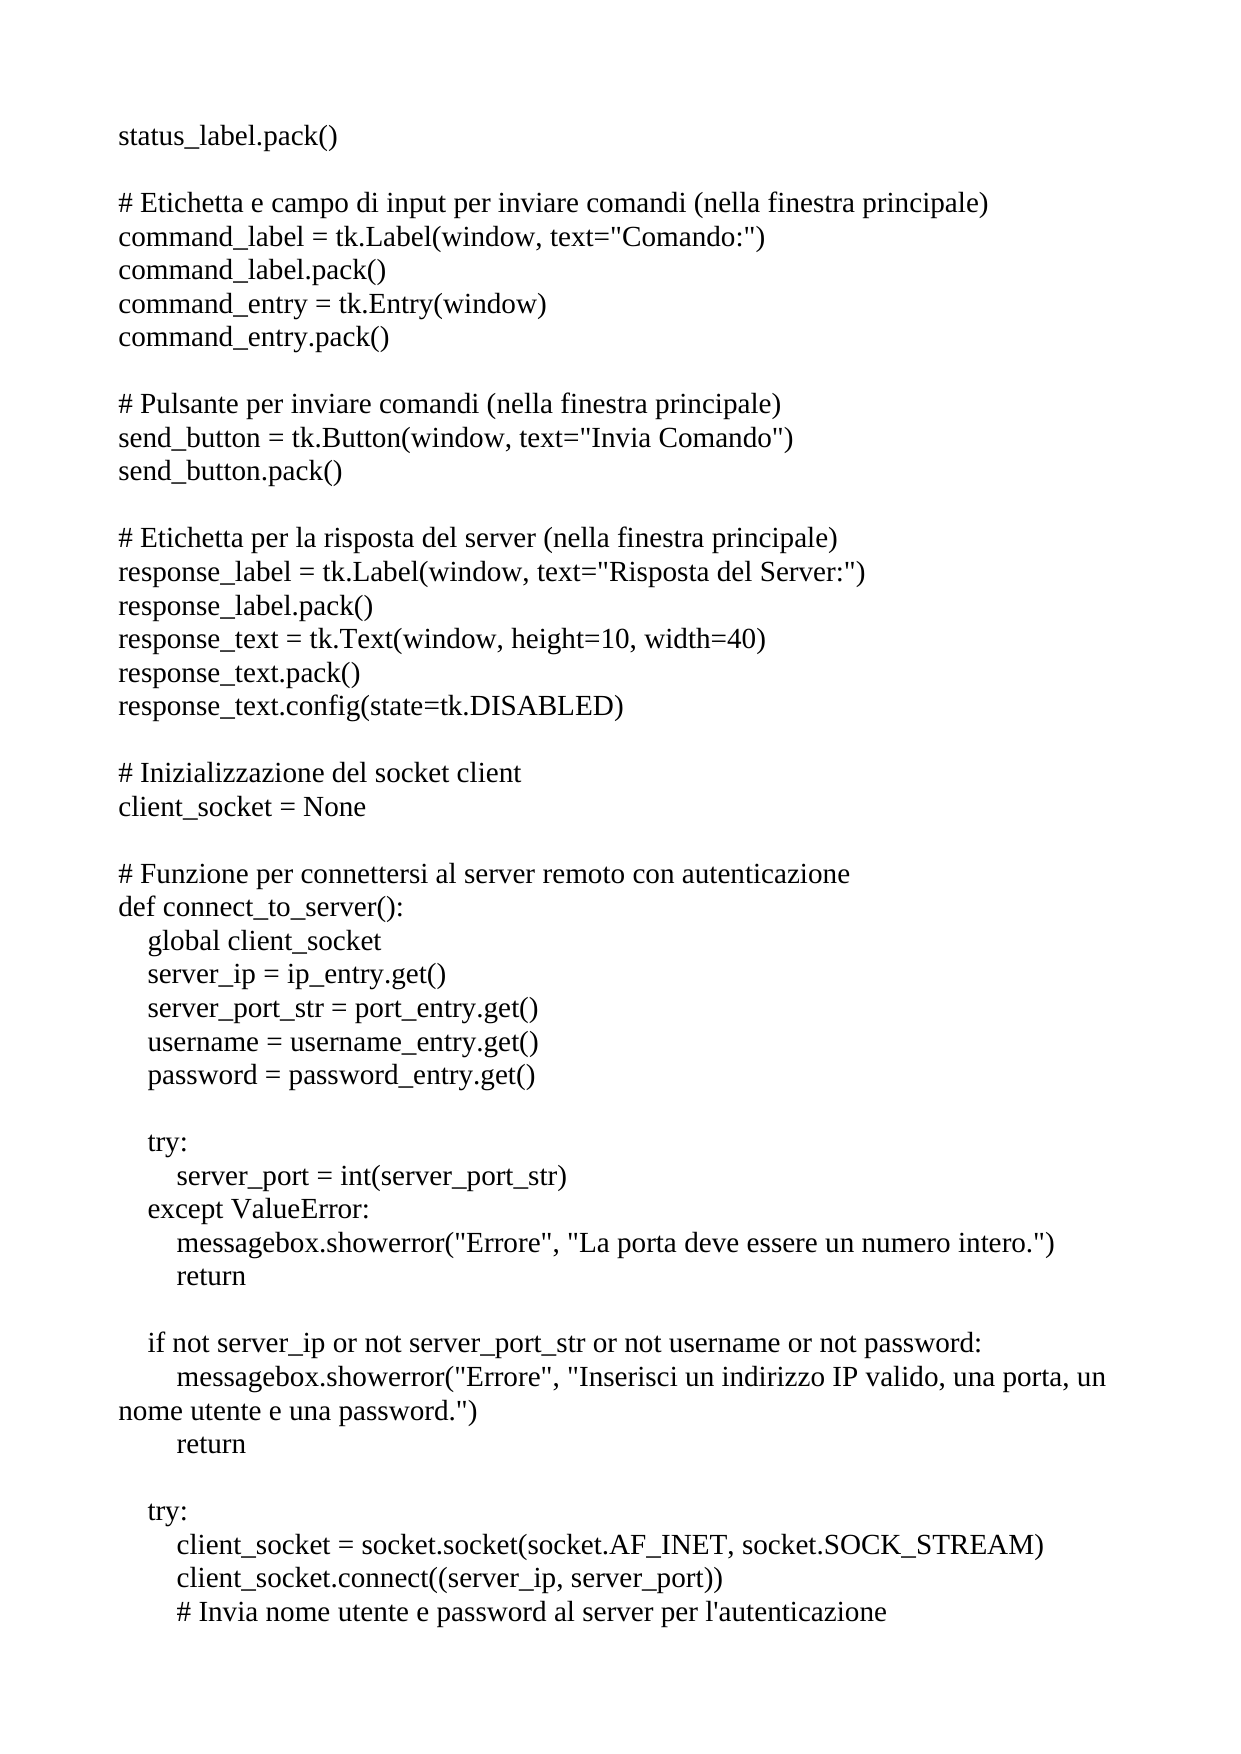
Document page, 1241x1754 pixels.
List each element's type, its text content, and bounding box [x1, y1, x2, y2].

text send_button.pack() [118, 453, 1122, 487]
text response_text.pack() [118, 655, 1122, 688]
text client_socket = None [118, 789, 1122, 822]
text messagebox.showerror("Errore", "La porta deve essere un numero intero.") [118, 1225, 1122, 1258]
text return [118, 1426, 1122, 1460]
text username = username_entry.get() [118, 1024, 1122, 1057]
text if not server_ip or not server_port_str or not username or not password: [118, 1326, 1122, 1359]
text response_text = tk.Text(window, height=10, width=40) [118, 621, 1122, 655]
text response_text.config(state=tk.DISABLED) [118, 688, 1122, 722]
text response_label.pack() [118, 588, 1122, 621]
text def connect_to_server(): [118, 889, 1122, 923]
text status_label.pack() [118, 118, 1122, 152]
text try: [118, 1124, 1122, 1158]
text # Etichetta per la risposta del server (nella finestra principale) [118, 521, 1122, 554]
text # Etichetta e campo di input per inviare comandi (nella finestra principale) [118, 185, 1122, 219]
text server_ip = ip_entry.get() [118, 957, 1122, 990]
text # Invia nome utente e password al server per l'autenticazione [118, 1594, 1122, 1627]
text return [118, 1258, 1122, 1292]
text password = password_entry.get() [118, 1057, 1122, 1091]
text command_entry = tk.Entry(window) [118, 286, 1122, 319]
text client_socket.connect((server_ip, server_port)) [118, 1560, 1122, 1594]
text except ValueError: [118, 1191, 1122, 1225]
text try: [118, 1493, 1122, 1527]
text messagebox.showerror("Errore", "Inserisci un indirizzo IP valido, una porta, un nome utente e una password.") [118, 1359, 1122, 1426]
text command_label.pack() [118, 252, 1122, 286]
text command_entry.pack() [118, 319, 1122, 353]
text response_label = tk.Label(window, text="Risposta del Server:") [118, 554, 1122, 588]
text global client_socket [118, 923, 1122, 957]
text # Funzione per connettersi al server remoto con autenticazione [118, 856, 1122, 889]
text # Inizializzazione del socket client [118, 755, 1122, 789]
text client_socket = socket.socket(socket.AF_INET, socket.SOCK_STREAM) [118, 1527, 1122, 1560]
text command_label = tk.Label(window, text="Comando:") [118, 219, 1122, 252]
text server_port_str = port_entry.get() [118, 990, 1122, 1024]
text server_port = int(server_port_str) [118, 1158, 1122, 1191]
text send_button = tk.Button(window, text="Invia Comando") [118, 420, 1122, 453]
text # Pulsante per inviare comandi (nella finestra principale) [118, 386, 1122, 420]
